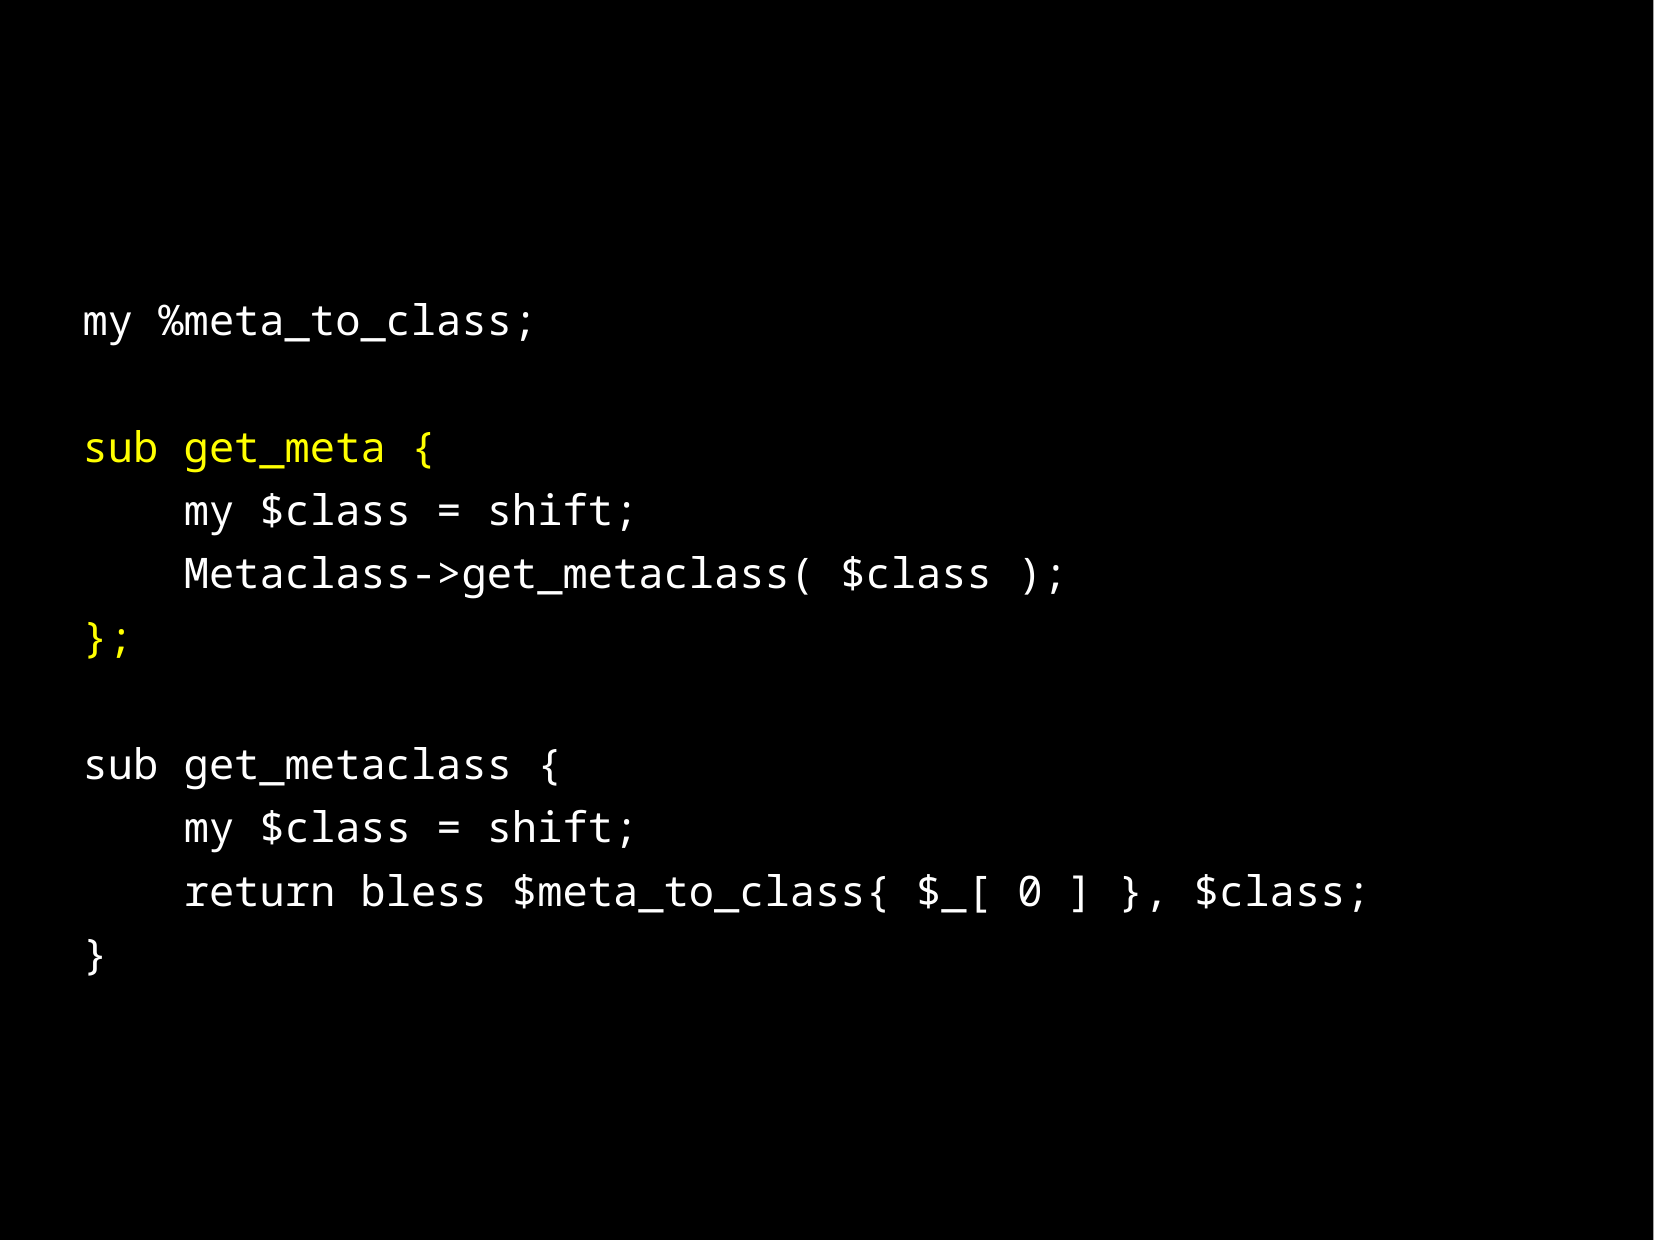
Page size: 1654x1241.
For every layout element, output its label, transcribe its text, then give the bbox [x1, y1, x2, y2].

list my %meta_to_class; sub get_meta { my $class = shift; Metaclass->get_metaclass( $class ); }; sub get_metaclass { my $class = shift; return bless $meta_to_class{ $_[ 0 ] }, $class; } [82, 290, 1538, 1010]
